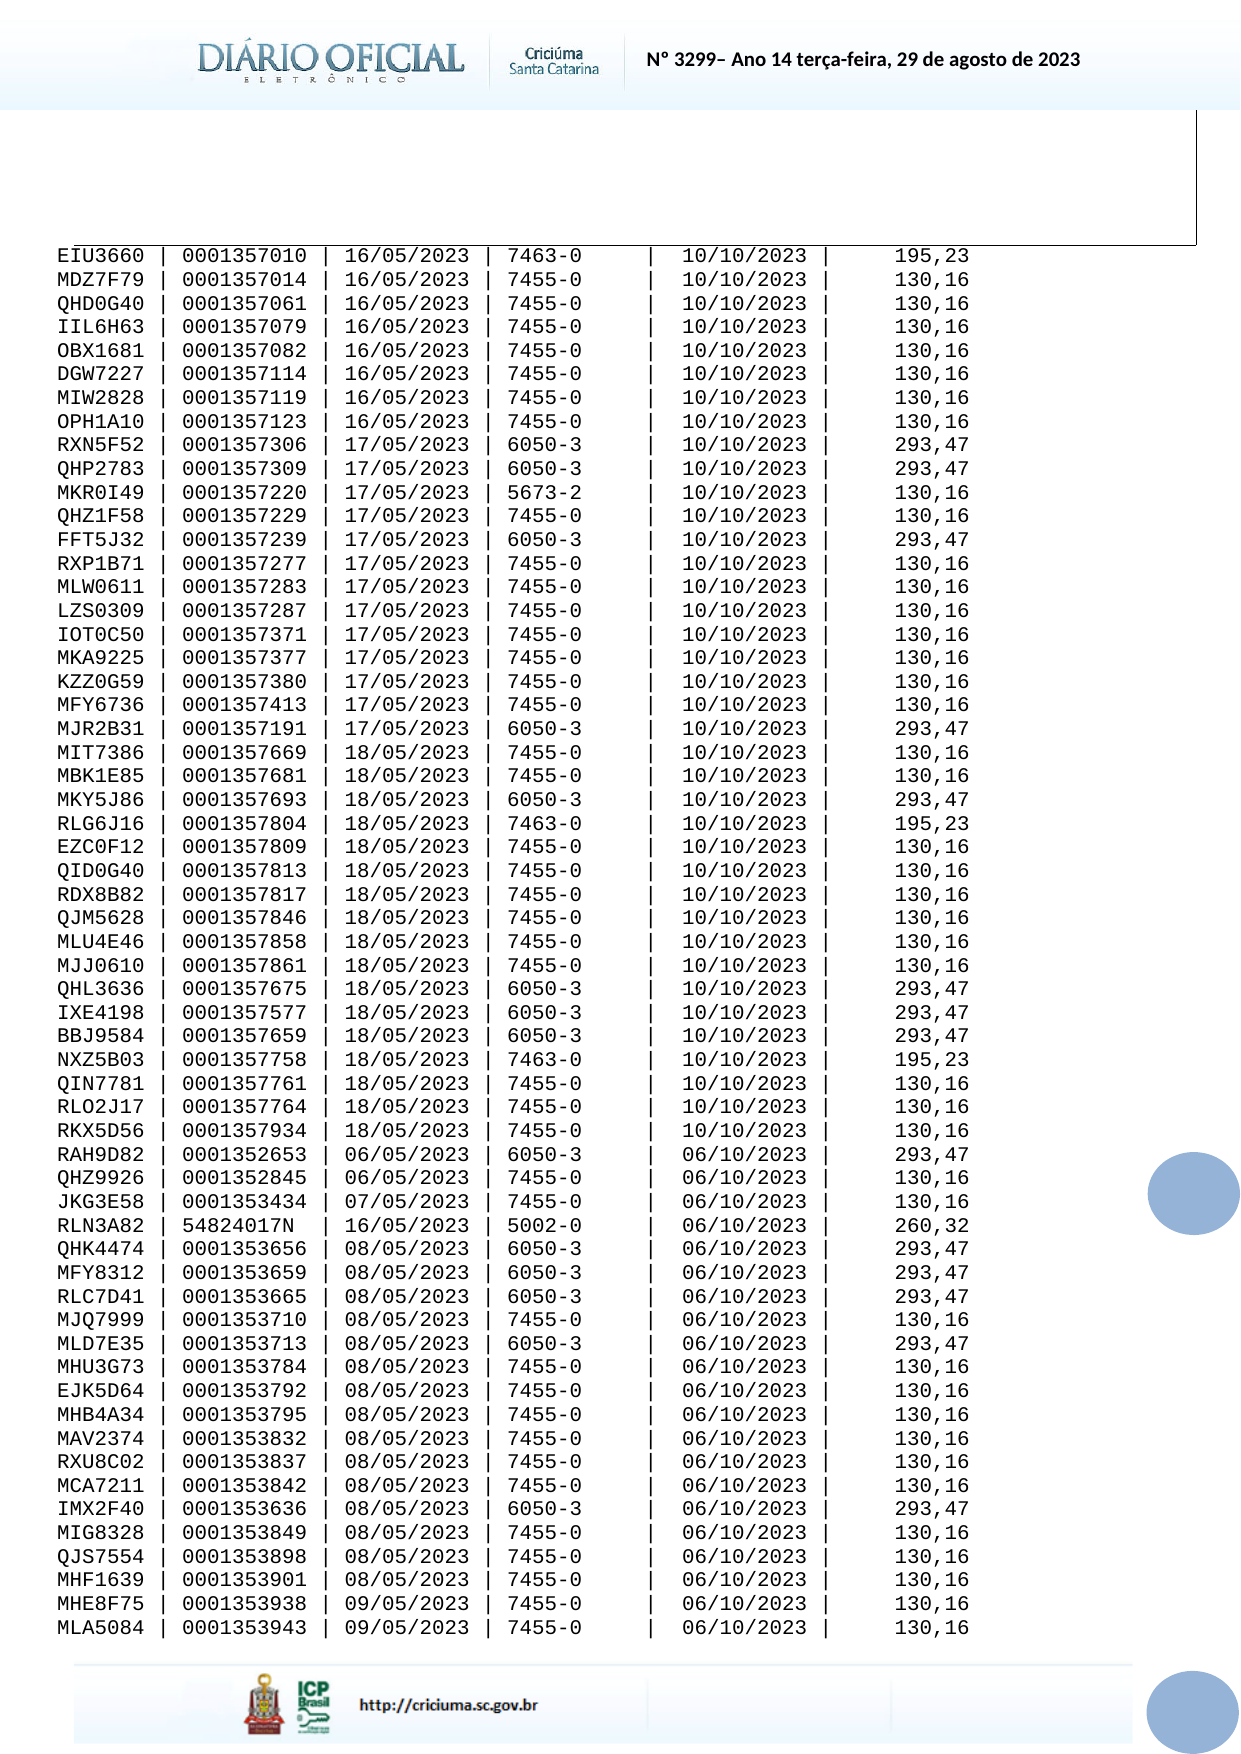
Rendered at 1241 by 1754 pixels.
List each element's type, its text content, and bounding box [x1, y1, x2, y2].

text MAV2374 | 0001353832 | 08/05/2023 | 7455-0 | 06/10/2023 | 130,16 [44, 1427, 1196, 1451]
text NXZ5B03 | 0001357758 | 18/05/2023 | 7463-0 | 10/10/2023 | 195,23 [44, 1049, 1196, 1073]
text MHU3G73 | 0001353784 | 08/05/2023 | 7455-0 | 06/10/2023 | 130,16 [44, 1357, 1196, 1380]
text MLA5084 | 0001353943 | 09/05/2023 | 7455-0 | 06/10/2023 | 130,16 [44, 1617, 1196, 1640]
text IXE4198 | 0001357577 | 18/05/2023 | 6050-3 | 10/10/2023 | 293,47 [44, 1002, 1196, 1026]
text MIW2828 | 0001357119 | 16/05/2023 | 7455-0 | 10/10/2023 | 130,16 [44, 387, 1196, 411]
text RXP1B71 | 0001357277 | 17/05/2023 | 7455-0 | 10/10/2023 | 130,16 [44, 553, 1196, 576]
text JKG3E58 | 0001353434 | 07/05/2023 | 7455-0 | 06/10/2023 | 130,16 [44, 1191, 1153, 1215]
text QID0G40 | 0001357813 | 18/05/2023 | 7455-0 | 10/10/2023 | 130,16 [44, 860, 1196, 884]
text EIU3660 | 0001357010 | 16/05/2023 | 7463-0 | 10/10/2023 | 195,23 [44, 245, 1196, 269]
text QHL3636 | 0001357675 | 18/05/2023 | 6050-3 | 10/10/2023 | 293,47 [44, 978, 1196, 1002]
text QIN7781 | 0001357761 | 18/05/2023 | 7455-0 | 10/10/2023 | 130,16 [44, 1073, 1196, 1096]
text RAH9D82 | 0001352653 | 06/05/2023 | 6050-3 | 06/10/2023 | 293,47 [44, 1144, 1196, 1167]
text EZC0F12 | 0001357809 | 18/05/2023 | 7455-0 | 10/10/2023 | 130,16 [44, 836, 1196, 860]
text IMX2F40 | 0001353636 | 08/05/2023 | 6050-3 | 06/10/2023 | 293,47 [44, 1498, 1196, 1522]
text MDZ7F79 | 0001357014 | 16/05/2023 | 7455-0 | 10/10/2023 | 130,16 [44, 269, 1196, 292]
text MLD7E35 | 0001353713 | 08/05/2023 | 6050-3 | 06/10/2023 | 293,47 [44, 1333, 1196, 1357]
text RLO2J17 | 0001357764 | 18/05/2023 | 7455-0 | 10/10/2023 | 130,16 [44, 1096, 1196, 1120]
text RLC7D41 | 0001353665 | 08/05/2023 | 6050-3 | 06/10/2023 | 293,47 [44, 1286, 1196, 1309]
text MFY8312 | 0001353659 | 08/05/2023 | 6050-3 | 06/10/2023 | 293,47 [44, 1262, 1196, 1286]
text MHF1639 | 0001353901 | 08/05/2023 | 7455-0 | 06/10/2023 | 130,16 [44, 1569, 1196, 1593]
text DGW7227 | 0001357114 | 16/05/2023 | 7455-0 | 10/10/2023 | 130,16 [44, 363, 1196, 387]
text MHE8F75 | 0001353938 | 09/05/2023 | 7455-0 | 06/10/2023 | 130,16 [44, 1593, 1196, 1617]
text IIL6H63 | 0001357079 | 16/05/2023 | 7455-0 | 10/10/2023 | 130,16 [44, 316, 1196, 340]
text MBK1E85 | 0001357681 | 18/05/2023 | 7455-0 | 10/10/2023 | 130,16 [44, 765, 1196, 789]
text RXN5F52 | 0001357306 | 17/05/2023 | 6050-3 | 10/10/2023 | 293,47 [44, 434, 1196, 458]
text MJR2B31 | 0001357191 | 17/05/2023 | 6050-3 | 10/10/2023 | 293,47 [44, 718, 1196, 742]
text IOT0C50 | 0001357371 | 17/05/2023 | 7455-0 | 10/10/2023 | 130,16 [44, 623, 1196, 647]
text MKY5J86 | 0001357693 | 18/05/2023 | 6050-3 | 10/10/2023 | 293,47 [44, 789, 1196, 813]
text QHZ9926 | 0001352845 | 06/05/2023 | 7455-0 | 06/10/2023 | 130,16 [44, 1167, 1157, 1191]
text MKA9225 | 0001357377 | 17/05/2023 | 7455-0 | 10/10/2023 | 130,16 [44, 647, 1196, 671]
text FFT5J32 | 0001357239 | 17/05/2023 | 6050-3 | 10/10/2023 | 293,47 [44, 529, 1196, 553]
text EJK5D64 | 0001353792 | 08/05/2023 | 7455-0 | 06/10/2023 | 130,16 [44, 1380, 1196, 1404]
text BBJ9584 | 0001357659 | 18/05/2023 | 6050-3 | 10/10/2023 | 293,47 [44, 1026, 1196, 1049]
text MIG8328 | 0001353849 | 08/05/2023 | 7455-0 | 06/10/2023 | 130,16 [44, 1522, 1196, 1546]
text OPH1A10 | 0001357123 | 16/05/2023 | 7455-0 | 10/10/2023 | 130,16 [44, 411, 1196, 434]
text MCA7211 | 0001353842 | 08/05/2023 | 7455-0 | 06/10/2023 | 130,16 [44, 1475, 1196, 1498]
text MLU4E46 | 0001357858 | 18/05/2023 | 7455-0 | 10/10/2023 | 130,16 [44, 931, 1196, 954]
text MJQ7999 | 0001353710 | 08/05/2023 | 7455-0 | 06/10/2023 | 130,16 [44, 1309, 1196, 1333]
text QHZ1F58 | 0001357229 | 17/05/2023 | 7455-0 | 10/10/2023 | 130,16 [44, 505, 1196, 529]
text RXU8C02 | 0001353837 | 08/05/2023 | 7455-0 | 06/10/2023 | 130,16 [44, 1451, 1196, 1475]
text KZZ0G59 | 0001357380 | 17/05/2023 | 7455-0 | 10/10/2023 | 130,16 [44, 671, 1196, 694]
text OBX1681 | 0001357082 | 16/05/2023 | 7455-0 | 10/10/2023 | 130,16 [44, 340, 1196, 363]
text MKR0I49 | 0001357220 | 17/05/2023 | 5673-2 | 10/10/2023 | 130,16 [44, 482, 1196, 505]
text QHK4474 | 0001353656 | 08/05/2023 | 6050-3 | 06/10/2023 | 293,47 [44, 1238, 1196, 1262]
text MIT7386 | 0001357669 | 18/05/2023 | 7455-0 | 10/10/2023 | 130,16 [44, 742, 1196, 765]
text MLW0611 | 0001357283 | 17/05/2023 | 7455-0 | 10/10/2023 | 130,16 [44, 576, 1196, 600]
text MHB4A34 | 0001353795 | 08/05/2023 | 7455-0 | 06/10/2023 | 130,16 [44, 1404, 1196, 1427]
text QJS7554 | 0001353898 | 08/05/2023 | 7455-0 | 06/10/2023 | 130,16 [44, 1546, 1196, 1569]
text RKX5D56 | 0001357934 | 18/05/2023 | 7455-0 | 10/10/2023 | 130,16 [44, 1120, 1196, 1144]
text QHP2783 | 0001357309 | 17/05/2023 | 6050-3 | 10/10/2023 | 293,47 [44, 458, 1196, 482]
text LZS0309 | 0001357287 | 17/05/2023 | 7455-0 | 10/10/2023 | 130,16 [44, 600, 1196, 623]
text QHD0G40 | 0001357061 | 16/05/2023 | 7455-0 | 10/10/2023 | 130,16 [44, 292, 1196, 316]
text MJJ0610 | 0001357861 | 18/05/2023 | 7455-0 | 10/10/2023 | 130,16 [44, 954, 1196, 978]
text MFY6736 | 0001357413 | 17/05/2023 | 7455-0 | 10/10/2023 | 130,16 [44, 694, 1196, 718]
text RLN3A82 | 54824017N | 16/05/2023 | 5002-0 | 06/10/2023 | 260,32 [44, 1215, 1196, 1238]
text RDX8B82 | 0001357817 | 18/05/2023 | 7455-0 | 10/10/2023 | 130,16 [44, 884, 1196, 907]
text QJM5628 | 0001357846 | 18/05/2023 | 7455-0 | 10/10/2023 | 130,16 [44, 907, 1196, 931]
text RLG6J16 | 0001357804 | 18/05/2023 | 7463-0 | 10/10/2023 | 195,23 [44, 813, 1196, 836]
